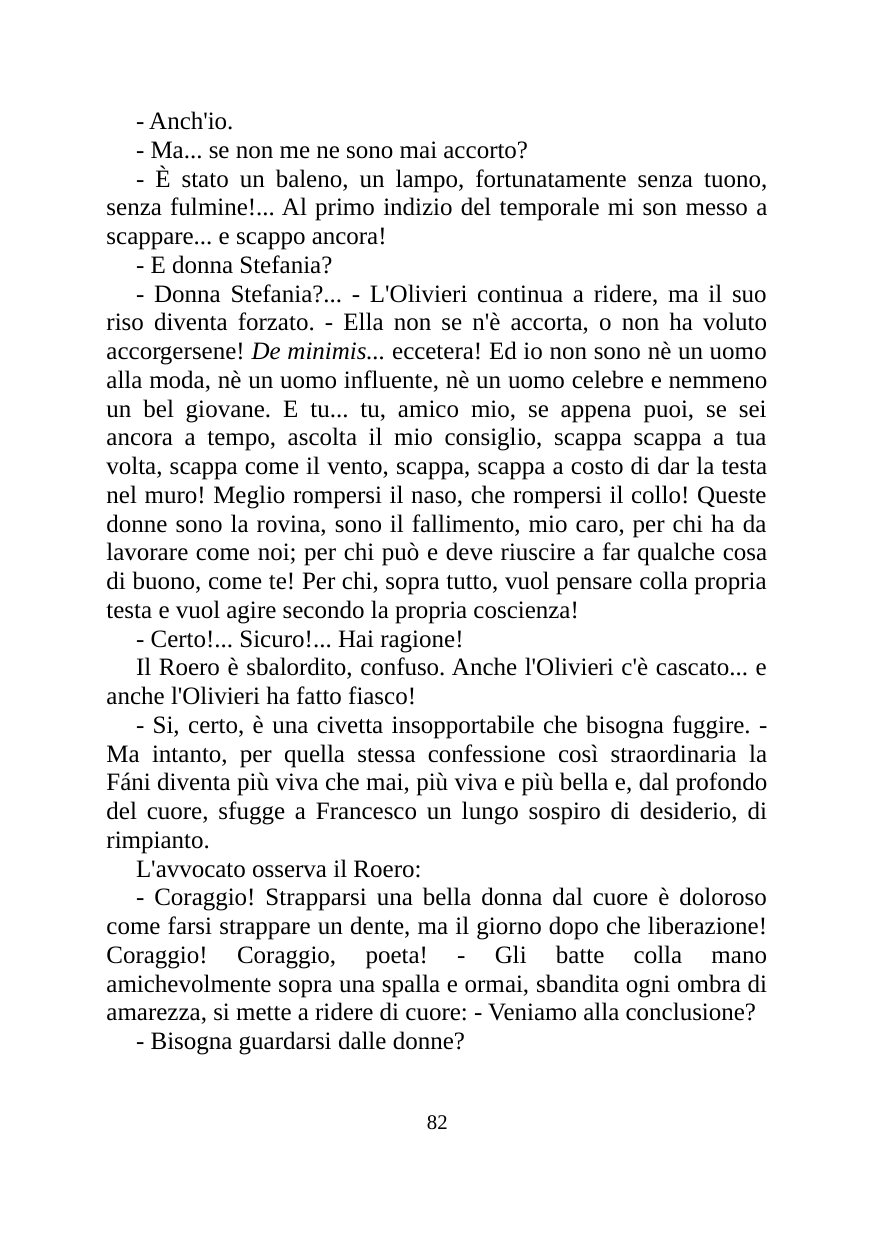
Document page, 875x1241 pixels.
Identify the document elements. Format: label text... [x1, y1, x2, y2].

text - Coraggio! Strapparsi una bella donna dal cuore è doloroso come farsi strappare un dente, ma il giorno dopo che liberazione! Coraggio! Coraggio, poeta! - Gli batte colla mano amichevolmente sopra una spalla e ormai, sbandita ogni ombra di amarezza, si mette a ridere di cuore: - Veniamo alla conclusione? [106, 882, 768, 1026]
text - Anch'io. [106, 106, 768, 135]
text - E donna Stefania? [106, 250, 768, 279]
text - Certo!... Sicuro!... Hai ragione! [106, 624, 768, 652]
text L'avvocato osserva il Roero: [106, 854, 768, 882]
text - Si, certo, è una civetta insopportabile che bisogna fuggire. - Ma intanto, per quella stessa confessione così straordinaria la Fáni diventa più viva che mai, più viva e più bella e, dal profondo del cuore, sfugge a Francesco un lungo sospiro di desiderio, di rimpianto. [106, 710, 768, 854]
text - Ma... se non me ne sono mai accorto? [106, 135, 768, 164]
text - È stato un baleno, un lampo, fortunatamente senza tuono, senza fulmine!... Al primo indizio del temporale mi son messo a scappare... e scappo ancora! [106, 164, 768, 250]
text - Bisogna guardarsi dalle donne? [106, 1026, 768, 1055]
text Il Roero è sbalordito, confuso. Anche l'Olivieri c'è cascato... e anche l'Olivieri ha fatto fiasco! [106, 652, 768, 710]
text - Donna Stefania?... - L'Olivieri continua a ridere, ma il suo riso diventa forzato. - Ella non se n'è accorta, o non ha voluto accorgersene! De minimis... eccetera! Ed io non sono nè un uomo alla moda, nè un uomo influente, nè un uomo celebre e nemmeno un bel giovane. E tu... tu, amico mio, se appena puoi, se sei ancora a tempo, ascolta il mio consiglio, scappa scappa a tua volta, scappa come il vento, scappa, scappa a costo di dar la testa nel muro! Meglio rompersi il naso, che rompersi il collo! Queste donne sono la rovina, sono il fallimento, mio caro, per chi ha da lavorare come noi; per chi può e deve riuscire a far qualche cosa di buono, come te! Per chi, sopra tutto, vuol pensare colla propria testa e vuol agire secondo la propria coscienza! [106, 279, 768, 624]
